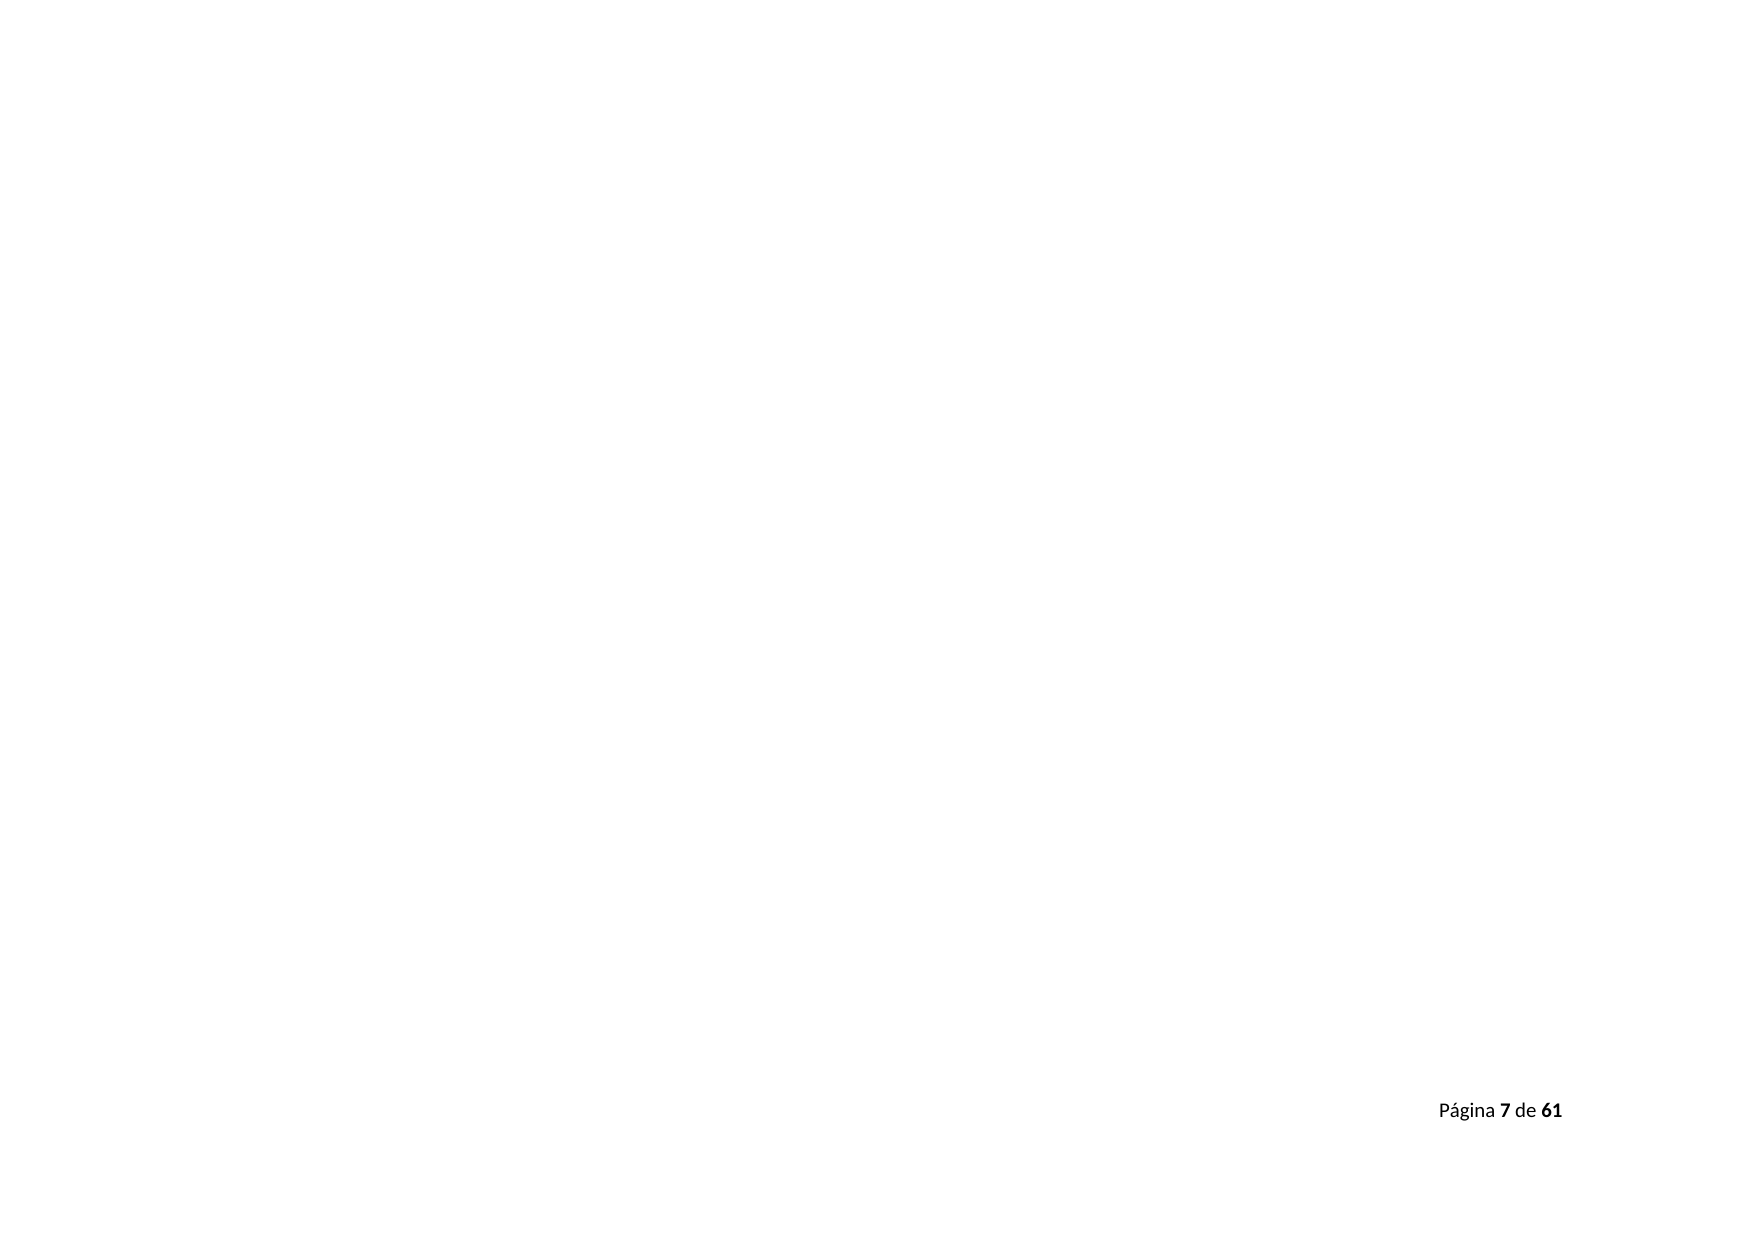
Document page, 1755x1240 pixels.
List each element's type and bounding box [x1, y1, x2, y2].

table_cell [148, 176, 171, 204]
table_cell [1539, 176, 1562, 204]
table_cell [171, 176, 1516, 204]
table_cell [1516, 176, 1539, 204]
